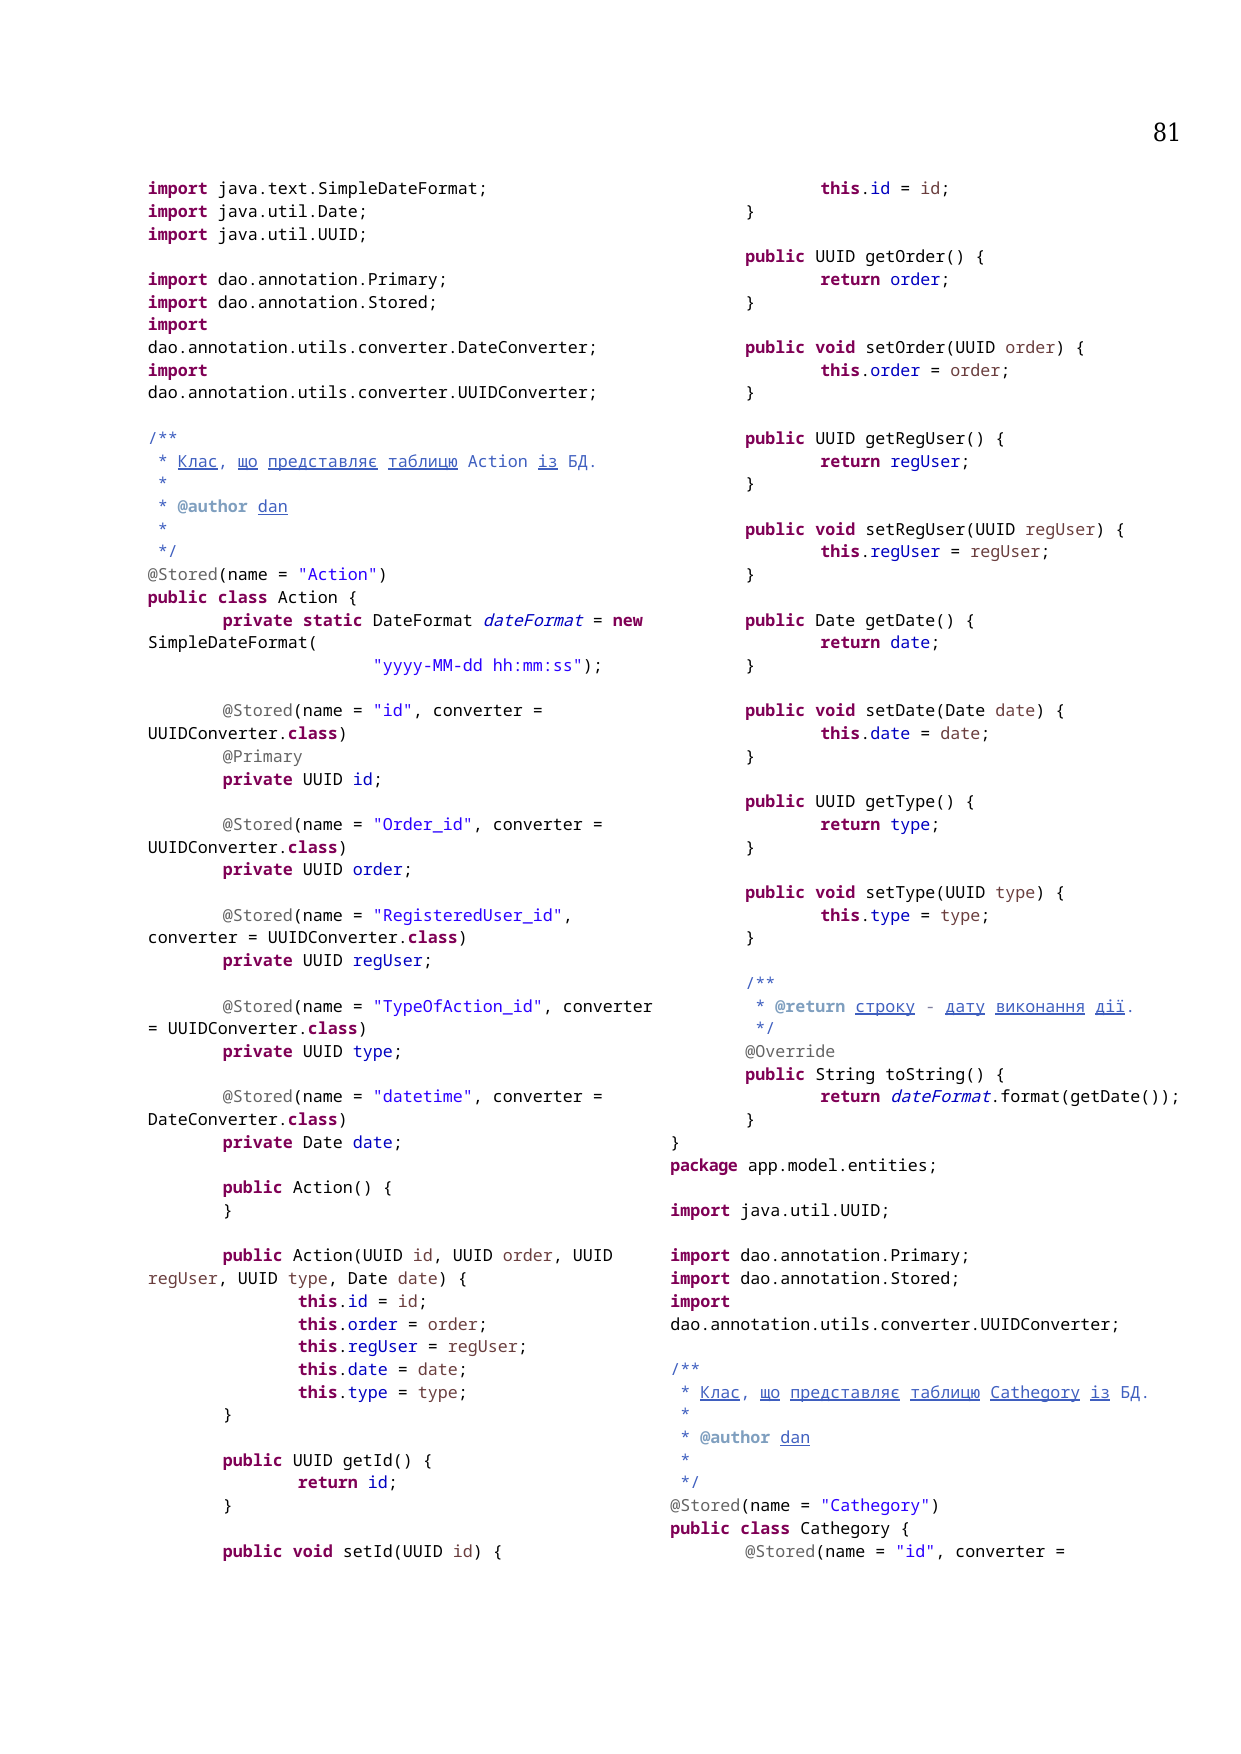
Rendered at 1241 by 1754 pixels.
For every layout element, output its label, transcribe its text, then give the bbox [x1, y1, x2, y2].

text this.type = type; [670, 903, 1181, 926]
text "yyyy-MM-dd hh:mm:ss"); [148, 654, 658, 676]
text public void setType(UUID type) { [670, 881, 1181, 903]
text private UUID order; [148, 858, 658, 881]
text public void setOrder(UUID order) { [670, 336, 1181, 358]
text */ [670, 1471, 1181, 1494]
text } [148, 1403, 658, 1426]
text import dao.annotation.Primary; [148, 268, 658, 290]
text this.type = type; [148, 1380, 658, 1403]
text @Stored(name = "datetime", converter = DateConverter.class) [148, 1085, 658, 1131]
text @Override [670, 1040, 1181, 1062]
text import dao.annotation.utils.converter.UUIDConverter; [670, 1289, 1181, 1335]
text import dao.annotation.utils.converter.UUIDConverter; [148, 358, 658, 404]
text public class Cathegory { [670, 1517, 1181, 1539]
text import dao.annotation.Stored; [148, 290, 658, 313]
text } [670, 563, 1181, 586]
text public UUID getOrder() { [670, 245, 1181, 268]
text import java.util.UUID; [148, 222, 658, 245]
text } [670, 654, 1181, 676]
text * [670, 1403, 1181, 1426]
text import dao.annotation.Stored; [670, 1267, 1181, 1289]
text * [148, 517, 658, 540]
text return regUser; [670, 449, 1181, 472]
text this.order = order; [148, 1312, 658, 1335]
text } [670, 381, 1181, 404]
text this.regUser = regUser; [670, 540, 1181, 563]
text /** [148, 427, 658, 449]
text this.order = order; [670, 358, 1181, 381]
text } [670, 744, 1181, 767]
text public void setRegUser(UUID regUser) { [670, 517, 1181, 540]
text import dao.annotation.utils.converter.DateConverter; [148, 313, 658, 358]
text @Stored(name = "Cathegory") [670, 1494, 1181, 1517]
text * [148, 472, 658, 495]
text private UUID type; [148, 1040, 658, 1062]
text @Stored(name = "id", converter = [670, 1539, 1181, 1562]
text * Клас, що представляє таблицю Action із БД. [148, 449, 658, 472]
text } [670, 1108, 1181, 1131]
text private UUID regUser; [148, 949, 658, 972]
text public Action() { [148, 1176, 658, 1199]
text * @return строку - дату виконання дії. [670, 994, 1181, 1017]
text /** [670, 1358, 1181, 1380]
text @Stored(name = "TypeOfAction_id", converter = UUIDConverter.class) [148, 994, 658, 1040]
text } [670, 926, 1181, 949]
text } [148, 1199, 658, 1221]
text private Date date; [148, 1131, 658, 1153]
text public Action(UUID id, UUID order, UUID regUser, UUID type, Date date) { [148, 1244, 658, 1289]
text @Stored(name = "Order_id", converter = UUIDConverter.class) [148, 813, 658, 858]
text public class Action { [148, 586, 658, 608]
text public void setDate(Date date) { [670, 699, 1181, 722]
text } [670, 835, 1181, 858]
text return order; [670, 268, 1181, 290]
text public UUID getId() { [148, 1448, 658, 1471]
text private UUID id; [148, 767, 658, 790]
text @Stored(name = "Action") [148, 563, 658, 586]
text public UUID getType() { [670, 790, 1181, 813]
text return dateFormat.format(getDate()); [670, 1085, 1181, 1108]
text @Primary [148, 744, 658, 767]
text * @author dan [670, 1426, 1181, 1448]
text } [670, 290, 1181, 313]
text public Date getDate() { [670, 608, 1181, 631]
text public UUID getRegUser() { [670, 427, 1181, 449]
text this.id = id; [670, 177, 1181, 199]
text this.regUser = regUser; [148, 1335, 658, 1358]
text this.date = date; [148, 1358, 658, 1380]
text return id; [148, 1471, 658, 1494]
text import java.util.Date; [148, 199, 658, 222]
text return date; [670, 631, 1181, 654]
text import java.text.SimpleDateFormat; [148, 177, 658, 199]
text } [670, 1131, 1181, 1153]
text import dao.annotation.Primary; [670, 1244, 1181, 1267]
text @Stored(name = "RegisteredUser_id", converter = UUIDConverter.class) [148, 903, 658, 949]
text */ [670, 1017, 1181, 1040]
text public String toString() { [670, 1062, 1181, 1085]
text private static DateFormat dateFormat = new SimpleDateFormat( [148, 608, 658, 654]
text return type; [670, 813, 1181, 835]
text @Stored(name = "id", converter = UUIDConverter.class) [148, 699, 658, 744]
text package app.model.entities; [670, 1153, 1181, 1176]
text } [148, 1494, 658, 1517]
text */ [148, 540, 658, 563]
text } [670, 199, 1181, 222]
text /** [670, 972, 1181, 994]
text this.date = date; [670, 722, 1181, 744]
text import java.util.UUID; [670, 1199, 1181, 1221]
text public void setId(UUID id) { [148, 1539, 658, 1562]
text } [670, 472, 1181, 495]
text * @author dan [148, 495, 658, 517]
text * [670, 1448, 1181, 1471]
text * Клас, що представляє таблицю Cathegory із БД. [670, 1380, 1181, 1403]
text this.id = id; [148, 1289, 658, 1312]
